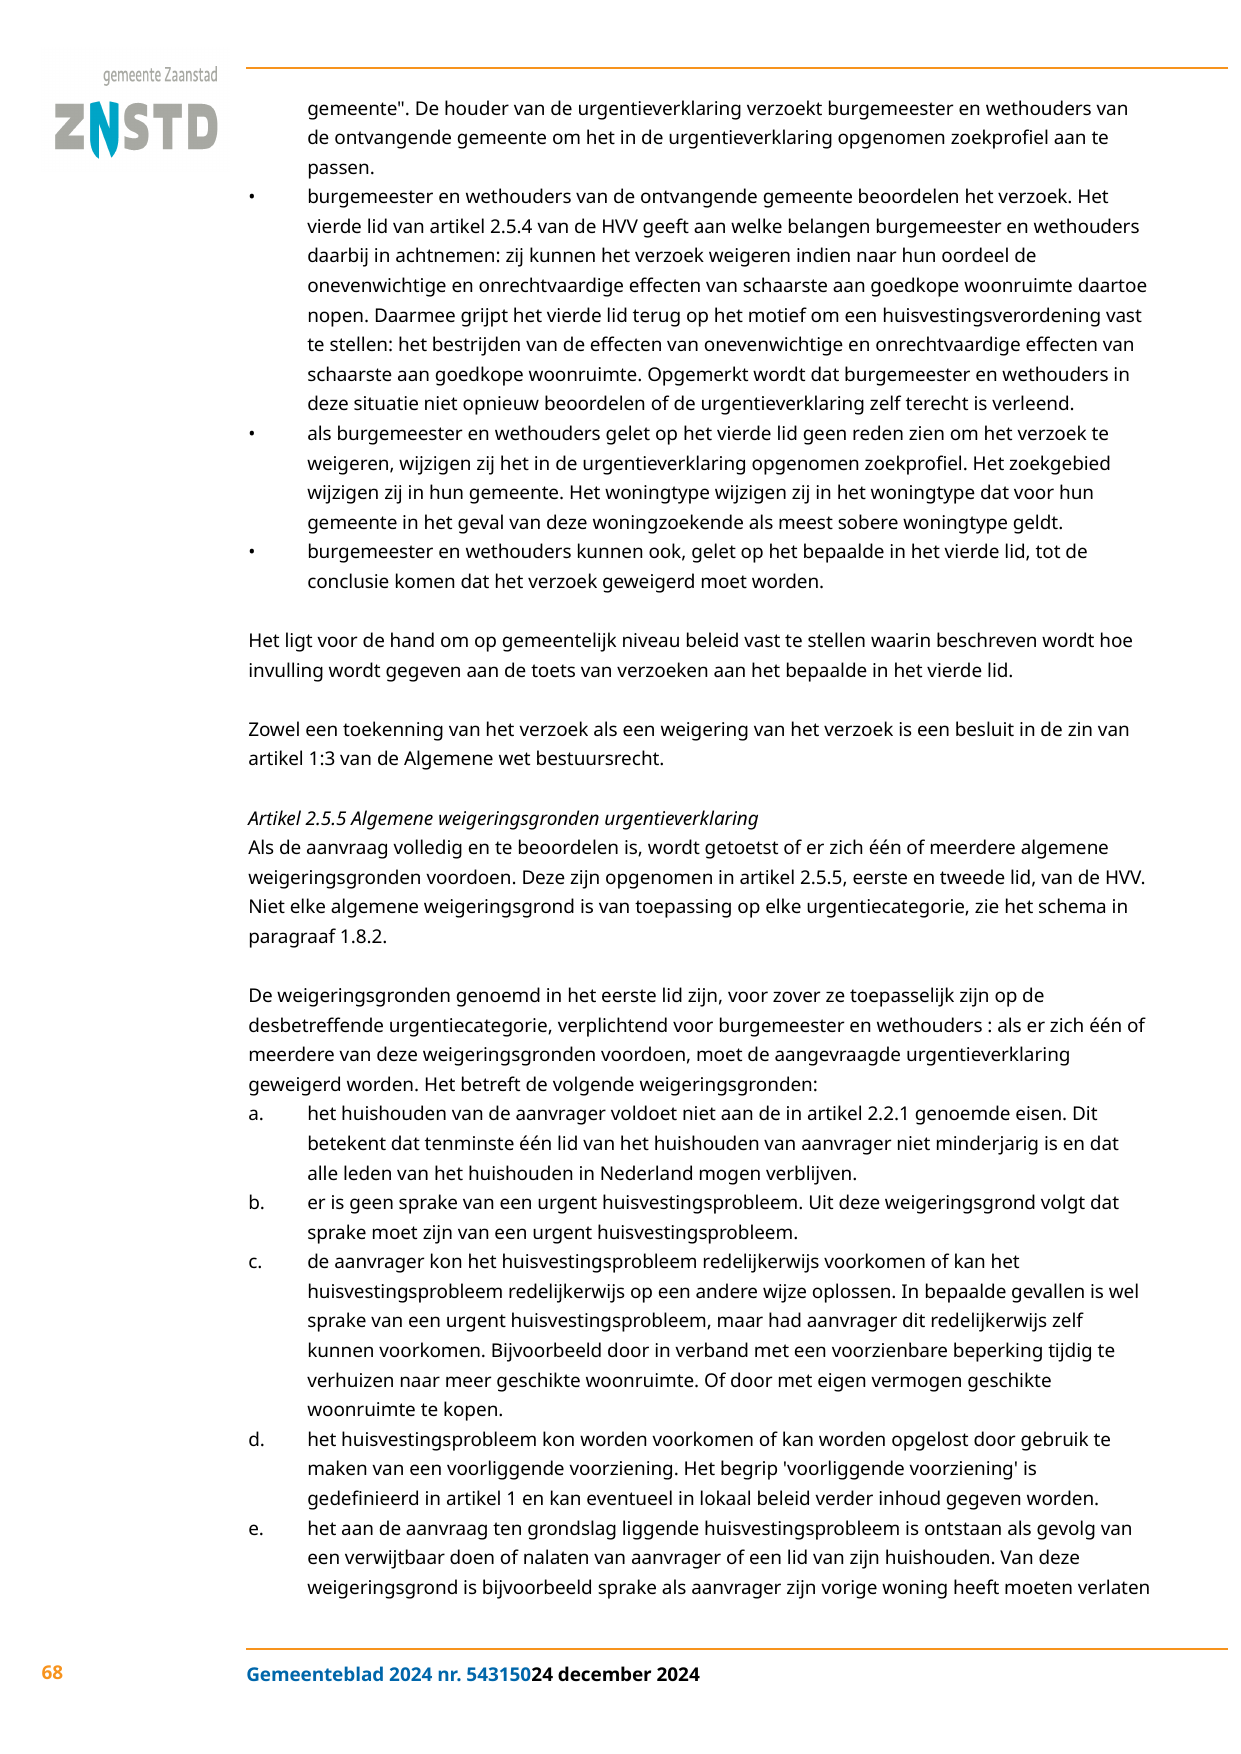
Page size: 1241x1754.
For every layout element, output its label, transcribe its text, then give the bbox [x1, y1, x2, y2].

list het huisvestingsprobleem kon worden voorkomen of kan worden opgelost door gebruik te maken van een voorliggende voorziening. Het begrip 'voorliggende voorziening' is gedefinieerd in artikel 1 en kan eventueel in lokaal beleid verder inhoud gegeven worden. [248, 1426, 1152, 1511]
list als burgemeester en wethouders gelet op het vierde lid geen reden zien om het verzoek te weigeren, wijzigen zij het in de urgentieverklaring opgenomen zoekprofiel. Het zoekgebied wijzigen zij in hun gemeente. Het woningtype wijzigen zij in het woningtype dat voor hun gemeente in het geval van deze woningzoekende als meest sobere woningtype geldt. [248, 420, 1152, 535]
list de aanvrager kon het huisvestingsprobleem redelijkerwijs voorkomen of kan het huisvestingsprobleem redelijkerwijs op een andere wijze oplossen. In bepaalde gevallen is wel sprake van een urgent huisvestingsprobleem, maar had aanvrager dit redelijkerwijs zelf kunnen voorkomen. Bijvoorbeeld door in verband met een voorzienbare beperking tijdig te verhuizen naar meer geschikte woonruimte. Of door met eigen vermogen geschikte woonruimte te kopen. [248, 1248, 1152, 1422]
list burgemeester en wethouders van de ontvangende gemeente beoordelen het verzoek. Het vierde lid van artikel 2.5.4 van de HVV geeft aan welke belangen burgemeester en wethouders daarbij in achtnemen: zij kunnen het verzoek weigeren indien naar hun oordeel de onevenwichtige en onrechtvaardige effecten van schaarste aan goedkope woonruimte daartoe nopen. Daarmee grijpt het vierde lid terug op het motief om een huisvestingsverordening vast te stellen: het bestrijden van de effecten van onevenwichtige en onrechtvaardige effecten van schaarste aan goedkope woonruimte. Opgemerkt wordt dat burgemeester en wethouders in deze situatie niet opnieuw beoordelen of de urgentieverklaring zelf terecht is verleend. [248, 183, 1152, 416]
text Als de aanvraag volledig en te beoordelen is, wordt getoetst of er zich één of meerdere algemene weigeringsgronden voordoen. Deze zijn opgenomen in artikel 2.5.5, eerste en tweede lid, van de HVV. Niet elke algemene weigeringsgrond is van toepassing op elke urgentiecategorie, zie het schema in paragraaf 1.8.2. [248, 834, 1152, 949]
text Artikel 2.5.5 Algemene weigeringsgronden urgentieverklaring [248, 805, 1152, 831]
text Het ligt voor de hand om op gemeentelijk niveau beleid vast te stellen waarin beschreven wordt hoe invulling wordt gegeven aan de toets van verzoeken aan het bepaalde in het vierde lid. [248, 627, 1152, 683]
list het huishouden van de aanvrager voldoet niet aan de in artikel 2.2.1 genoemde eisen. Dit betekent dat tenminste één lid van het huishouden van aanvrager niet minderjarig is en dat alle leden van het huishouden in Nederland mogen verblijven. [248, 1101, 1152, 1186]
list gemeente". De houder van de urgentieverklaring verzoekt burgemeester en wethouders van de ontvangende gemeente om het in de urgentieverklaring opgenomen zoekprofiel aan te passen. [248, 95, 1152, 180]
list er is geen sprake van een urgent huisvestingsprobleem. Uit deze weigeringsgrond volgt dat sprake moet zijn van een urgent huisvestingsprobleem. [248, 1189, 1152, 1245]
list het aan de aanvraag ten grondslag liggende huisvestingsprobleem is ontstaan als gevolg van een verwijtbaar doen of nalaten van aanvrager of een lid van zijn huishouden. Van deze weigeringsgrond is bijvoorbeeld sprake als aanvrager zijn vorige woning heeft moeten verlaten [248, 1515, 1152, 1600]
text Zowel een toekenning van het verzoek als een weigering van het verzoek is een besluit in de zin van artikel 1:3 van de Algemene wet bestuursrecht. [248, 716, 1152, 771]
list burgemeester en wethouders kunnen ook, gelet op het bepaalde in het vierde lid, tot de conclusie komen dat het verzoek geweigerd moet worden. [248, 538, 1152, 594]
picture [41, 47, 231, 172]
text De weigeringsgronden genoemd in het eerste lid zijn, voor zover ze toepasselijk zijn op de desbetreffende urgentiecategorie, verplichtend voor burgemeester en wethouders : als er zich één of meerdere van deze weigeringsgronden voordoen, moet de aangevraagde urgentieverklaring geweigerd worden. Het betreft de volgende weigeringsgronden: [248, 982, 1152, 1097]
